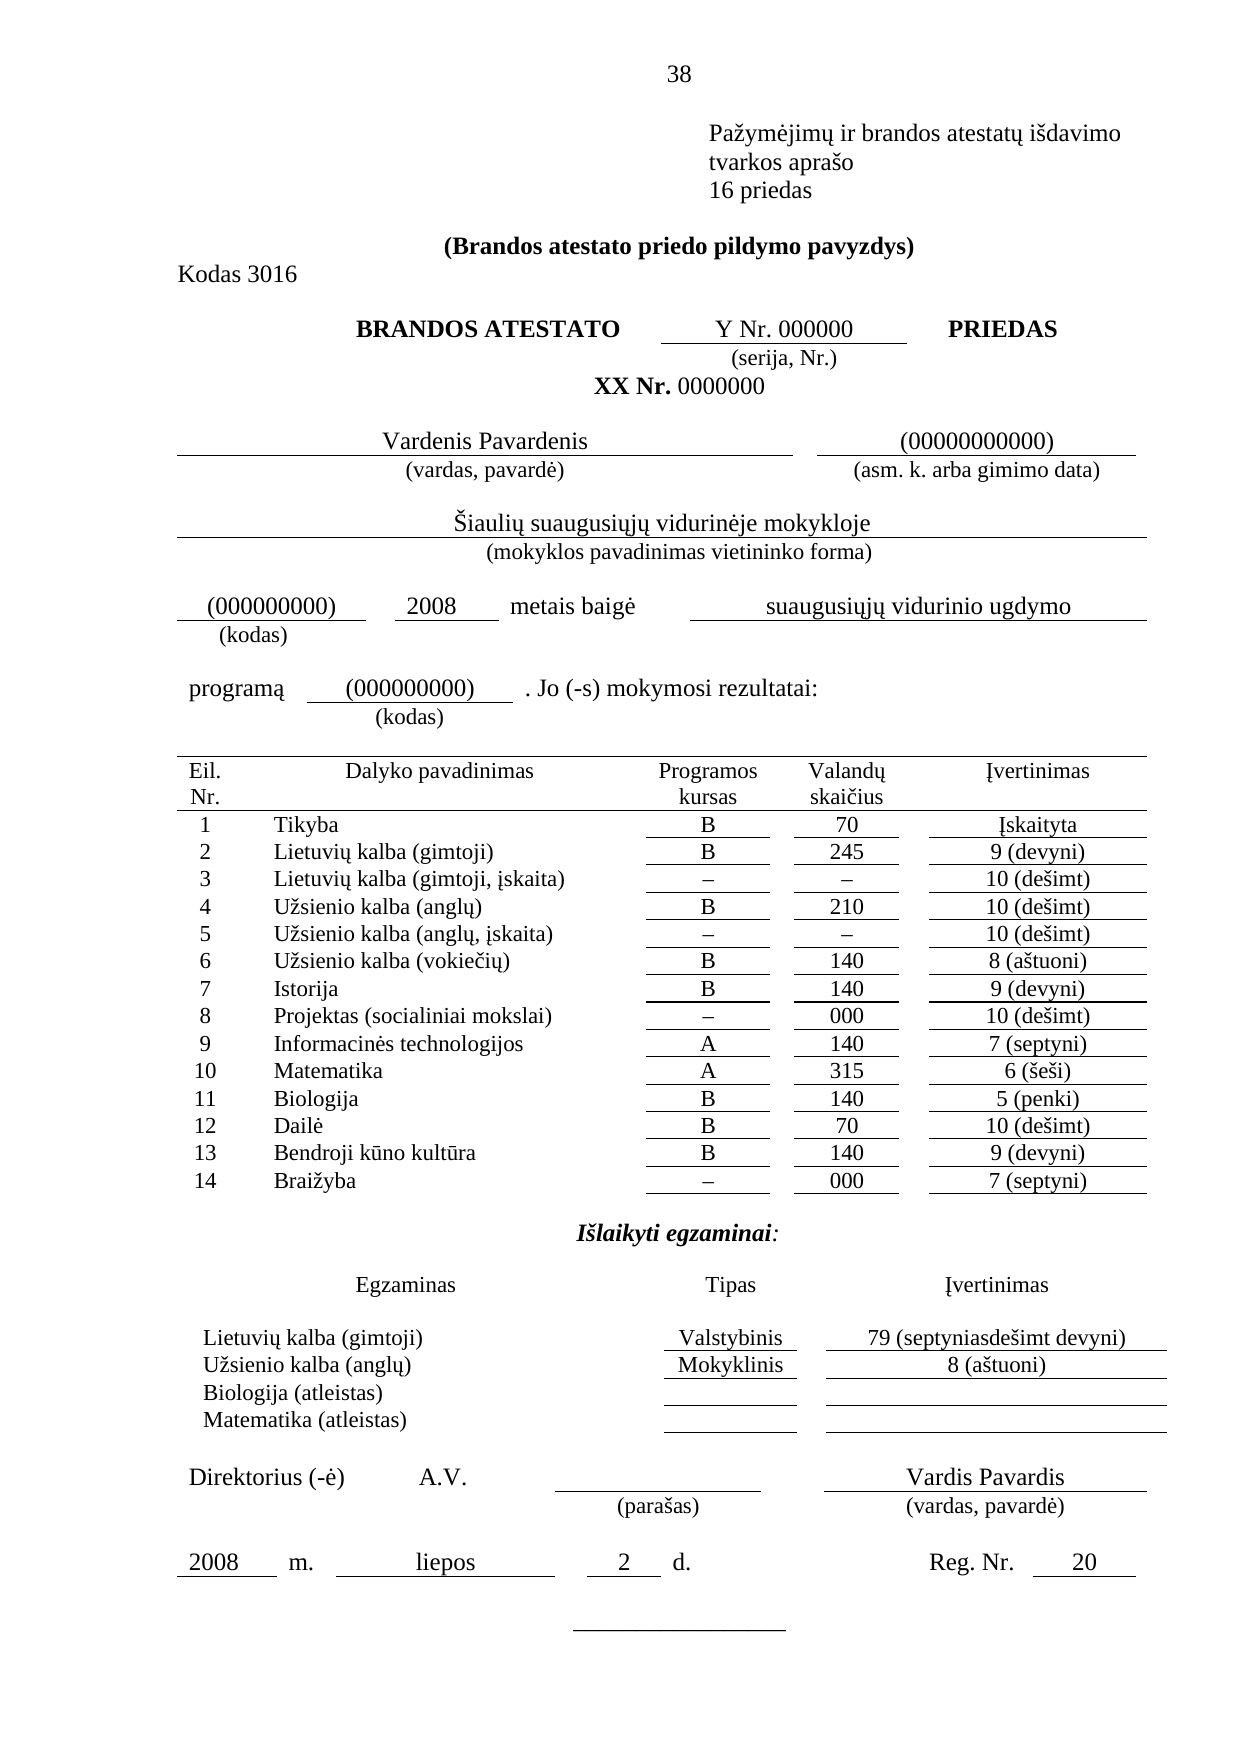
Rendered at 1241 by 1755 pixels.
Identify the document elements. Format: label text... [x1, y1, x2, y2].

table_cell 10 (dešimt) [929, 1003, 1147, 1029]
table_header 2008 [177, 1547, 277, 1576]
table_cell [189, 343, 631, 371]
table_cell [899, 919, 929, 947]
table_header [233, 757, 262, 809]
table_cell (parašas) [555, 1492, 761, 1518]
table_cell [797, 1324, 826, 1350]
table_cell 000 [794, 1003, 899, 1029]
table_cell [907, 343, 937, 371]
table_cell [617, 947, 646, 974]
table_cell 9 [177, 1029, 233, 1056]
table_header liepos [336, 1547, 555, 1576]
table_cell Tikyba [262, 811, 617, 837]
table_cell [770, 974, 794, 1001]
table_header 2008 [395, 591, 498, 619]
table_cell [770, 892, 794, 919]
table_header A.V. [407, 1462, 555, 1491]
table_cell 7 [177, 974, 233, 1001]
table_header 2 [587, 1547, 661, 1576]
subtitle Išlaikyti egzaminai: [177, 1218, 1181, 1247]
table_cell Užsienio kalba (anglų, įskaita) [262, 919, 617, 947]
table_cell [899, 864, 929, 892]
table_cell [770, 919, 794, 947]
table_cell [797, 1378, 826, 1405]
table_cell [770, 837, 794, 864]
table_cell [233, 947, 262, 974]
table_header Vardis Pavardis [824, 1462, 1147, 1491]
table_cell – [646, 865, 769, 892]
table_cell Įskaityta [929, 811, 1147, 837]
table_cell Lietuvių kalba (gimtoji, įskaita) [262, 864, 617, 892]
table_cell Užsienio kalba (vokiečių) [262, 947, 617, 974]
table_cell Dailė [262, 1111, 617, 1138]
table_header Egzaminas [192, 1271, 620, 1324]
table_header [797, 1271, 826, 1324]
table_cell [797, 1405, 826, 1432]
table_header [907, 315, 937, 343]
table_header [620, 1271, 664, 1324]
table_cell [233, 919, 262, 947]
text _________________ [177, 1606, 1181, 1634]
table_cell 7 (septyni) [929, 1030, 1147, 1056]
table_cell B [646, 1139, 769, 1166]
table_cell B [646, 1085, 769, 1111]
table_cell 140 [794, 948, 899, 974]
table_cell [797, 1350, 826, 1377]
table_cell Bendroji kūno kultūra [262, 1138, 617, 1166]
table_cell [620, 1405, 664, 1432]
table_header m. [277, 1547, 336, 1576]
table_cell [937, 343, 1147, 371]
table_cell [177, 1491, 555, 1518]
table_cell B [646, 1112, 769, 1138]
subtitle (Brandos atestato priedo pildymo pavyzdys) [177, 231, 1181, 259]
table_cell [620, 1378, 664, 1405]
table_header Valandų skaičius [794, 757, 899, 809]
table_cell B [646, 811, 769, 837]
table_header Reg. Nr. [918, 1547, 1033, 1576]
table_header d. [661, 1547, 918, 1576]
table_header Įvertinimas [929, 757, 1147, 809]
table_header suaugusiųjų vidurinio ugdymo [690, 591, 1147, 619]
table_cell Istorija [262, 974, 617, 1001]
table_cell 6 [177, 947, 233, 974]
table_cell 1 [177, 811, 233, 837]
table_header programą [177, 673, 307, 702]
table_cell [770, 947, 794, 974]
table_cell [620, 1350, 664, 1377]
table_cell [617, 837, 646, 864]
table_cell [617, 1084, 646, 1111]
table_cell 12 [177, 1111, 233, 1138]
table_cell 140 [794, 1139, 899, 1166]
table_cell [899, 947, 929, 974]
table_cell [761, 1491, 824, 1518]
table_cell [826, 1379, 1167, 1405]
table_cell 10 [177, 1056, 233, 1083]
table_cell [899, 1138, 929, 1166]
table_cell [899, 1111, 929, 1138]
table_cell 210 [794, 893, 899, 919]
table_cell [770, 1056, 794, 1083]
table_cell [617, 1056, 646, 1083]
table_cell [899, 974, 929, 1001]
table_cell A [646, 1057, 769, 1083]
table_cell [620, 1324, 664, 1350]
table_cell [770, 1001, 794, 1029]
table_cell 10 (dešimt) [929, 920, 1147, 947]
table_cell 13 [177, 1138, 233, 1166]
table_cell [617, 1001, 646, 1029]
table_cell A [646, 1030, 769, 1056]
table_cell [899, 1029, 929, 1056]
table_header metais baigė [499, 591, 661, 619]
table_cell [770, 1084, 794, 1111]
table_header Programos kursas [646, 757, 769, 809]
table_cell 11 [177, 1084, 233, 1111]
table_cell (serija, Nr.) [661, 344, 907, 371]
table_cell [899, 1056, 929, 1083]
table_header Šiaulių suaugusiųjų vidurinėje mokykloje [177, 508, 1147, 537]
table_header (00000000000) [817, 426, 1136, 454]
table_cell 10 (dešimt) [929, 1112, 1147, 1138]
table_cell 7 (septyni) [929, 1167, 1147, 1193]
text (kodas) [375, 703, 1181, 729]
table_cell [770, 864, 794, 892]
table_header [761, 1462, 824, 1491]
table_cell (vardas, pavardė) [824, 1492, 1147, 1518]
table_cell 79 (septyniasdešimt devyni) [826, 1324, 1167, 1350]
table_cell [631, 343, 661, 371]
table_cell [664, 1379, 797, 1405]
table_header Tipas [664, 1271, 797, 1324]
table_cell [826, 1406, 1167, 1432]
text Kodas 3016 [177, 259, 1181, 288]
table_cell [770, 1111, 794, 1138]
table_cell 70 [794, 811, 899, 837]
table_cell Projektas (socialiniai mokslai) [262, 1001, 617, 1029]
table_cell – [794, 865, 899, 892]
table_header [631, 315, 661, 343]
table_cell [233, 811, 262, 837]
subtitle XX Nr. 0000000 [177, 371, 1181, 399]
table_cell [793, 455, 817, 482]
table_cell [899, 1084, 929, 1111]
table_cell Mokyklinis [664, 1351, 797, 1377]
table_cell [899, 892, 929, 919]
table_cell Lietuvių kalba (gimtoji) [192, 1324, 620, 1350]
table_cell [617, 864, 646, 892]
table_cell [770, 1138, 794, 1166]
table_cell 315 [794, 1057, 899, 1083]
table_cell B [646, 893, 769, 919]
table_cell B [646, 975, 769, 1001]
table_cell [770, 811, 794, 837]
table_cell [233, 974, 262, 1001]
table_cell 5 [177, 919, 233, 947]
table_cell Užsienio kalba (anglų) [262, 892, 617, 919]
table_cell [617, 974, 646, 1001]
table_cell [617, 1111, 646, 1138]
table_cell – [646, 1003, 769, 1029]
table_header Y Nr. 000000 [661, 315, 907, 343]
table_cell [899, 811, 929, 837]
table_cell [233, 1111, 262, 1138]
table_cell 140 [794, 1030, 899, 1056]
table_cell 70 [794, 1112, 899, 1138]
table_header Eil. Nr. [177, 757, 233, 809]
table_cell 8 [177, 1001, 233, 1029]
table_cell Matematika [262, 1056, 617, 1083]
table_cell [617, 1029, 646, 1056]
table_header [770, 757, 794, 809]
table_header [899, 757, 929, 809]
table_cell Informacinės technologijos [262, 1029, 617, 1056]
table_header [793, 426, 817, 454]
text (kodas) [219, 621, 1181, 647]
table_cell [899, 1001, 929, 1029]
table_cell 6 (šeši) [929, 1057, 1147, 1083]
table_cell Lietuvių kalba (gimtoji) [262, 837, 617, 864]
table_cell B [646, 838, 769, 864]
table_cell [899, 837, 929, 864]
table_cell (asm. k. arba gimimo data) [817, 456, 1136, 482]
table_cell [617, 1138, 646, 1166]
table_header Įvertinimas [826, 1271, 1167, 1324]
table_cell [233, 1138, 262, 1166]
table_cell 5 (penki) [929, 1085, 1147, 1111]
table_cell – [646, 920, 769, 947]
table_header 20 [1033, 1547, 1136, 1576]
table_cell [770, 1029, 794, 1056]
table_cell Matematika (atleistas) [192, 1405, 620, 1432]
table_header (000000000) [177, 591, 366, 619]
table_header [617, 757, 646, 809]
table_cell [617, 811, 646, 837]
text (mokyklos pavadinimas vietininko forma) [177, 538, 1181, 564]
table_cell 9 (devyni) [929, 838, 1147, 864]
table_header . Jo (-s) mokymosi rezultatai: [513, 673, 1147, 702]
table_cell [233, 1001, 262, 1029]
table_header Direktorius (-ė) [177, 1462, 407, 1491]
table_cell 3 [177, 864, 233, 892]
table_cell [233, 1056, 262, 1083]
table_header (000000000) [307, 673, 513, 702]
text tvarkos aprašo [177, 147, 1181, 176]
table_cell [233, 1166, 262, 1193]
table_header [366, 591, 395, 619]
table_cell 4 [177, 892, 233, 919]
table_cell B [646, 948, 769, 974]
table_cell Užsienio kalba (anglų) [192, 1350, 620, 1377]
text Pažymėjimų ir brandos atestatų išdavimo [177, 118, 1181, 147]
table_header Dalyko pavadinimas [262, 757, 617, 809]
table_header BRANDOS ATESTATO [189, 315, 631, 343]
table_cell – [794, 920, 899, 947]
table_cell – [646, 1167, 769, 1193]
table_cell [664, 1406, 797, 1432]
table_cell [617, 919, 646, 947]
table_cell 8 (aštuoni) [929, 948, 1147, 974]
table_cell Braižyba [262, 1166, 617, 1193]
table_header [555, 1462, 761, 1491]
table_cell [233, 864, 262, 892]
table_cell 10 (dešimt) [929, 865, 1147, 892]
table_header PRIEDAS [937, 315, 1147, 343]
table_header [555, 1547, 587, 1576]
table_cell 2 [177, 837, 233, 864]
table_cell Biologija (atleistas) [192, 1378, 620, 1405]
text 16 priedas [177, 176, 1181, 204]
table_header [661, 591, 690, 619]
table_cell [233, 837, 262, 864]
table_cell 9 (devyni) [929, 1139, 1147, 1166]
table_cell [617, 1166, 646, 1193]
table_cell 14 [177, 1166, 233, 1193]
table_cell 8 (aštuoni) [826, 1351, 1167, 1377]
table_cell Biologija [262, 1084, 617, 1111]
table_cell 140 [794, 975, 899, 1001]
table_cell 9 (devyni) [929, 975, 1147, 1001]
table_cell [233, 1029, 262, 1056]
table_cell [899, 1166, 929, 1193]
table_cell 10 (dešimt) [929, 893, 1147, 919]
table_cell [617, 892, 646, 919]
table_cell [770, 1166, 794, 1193]
table_cell 000 [794, 1167, 899, 1193]
table_cell [233, 892, 262, 919]
table_cell 140 [794, 1085, 899, 1111]
table_cell (vardas, pavardė) [177, 456, 793, 482]
table_cell [233, 1084, 262, 1111]
table_cell Valstybinis [664, 1324, 797, 1350]
table_cell 245 [794, 838, 899, 864]
table_header Vardenis Pavardenis [177, 426, 793, 454]
